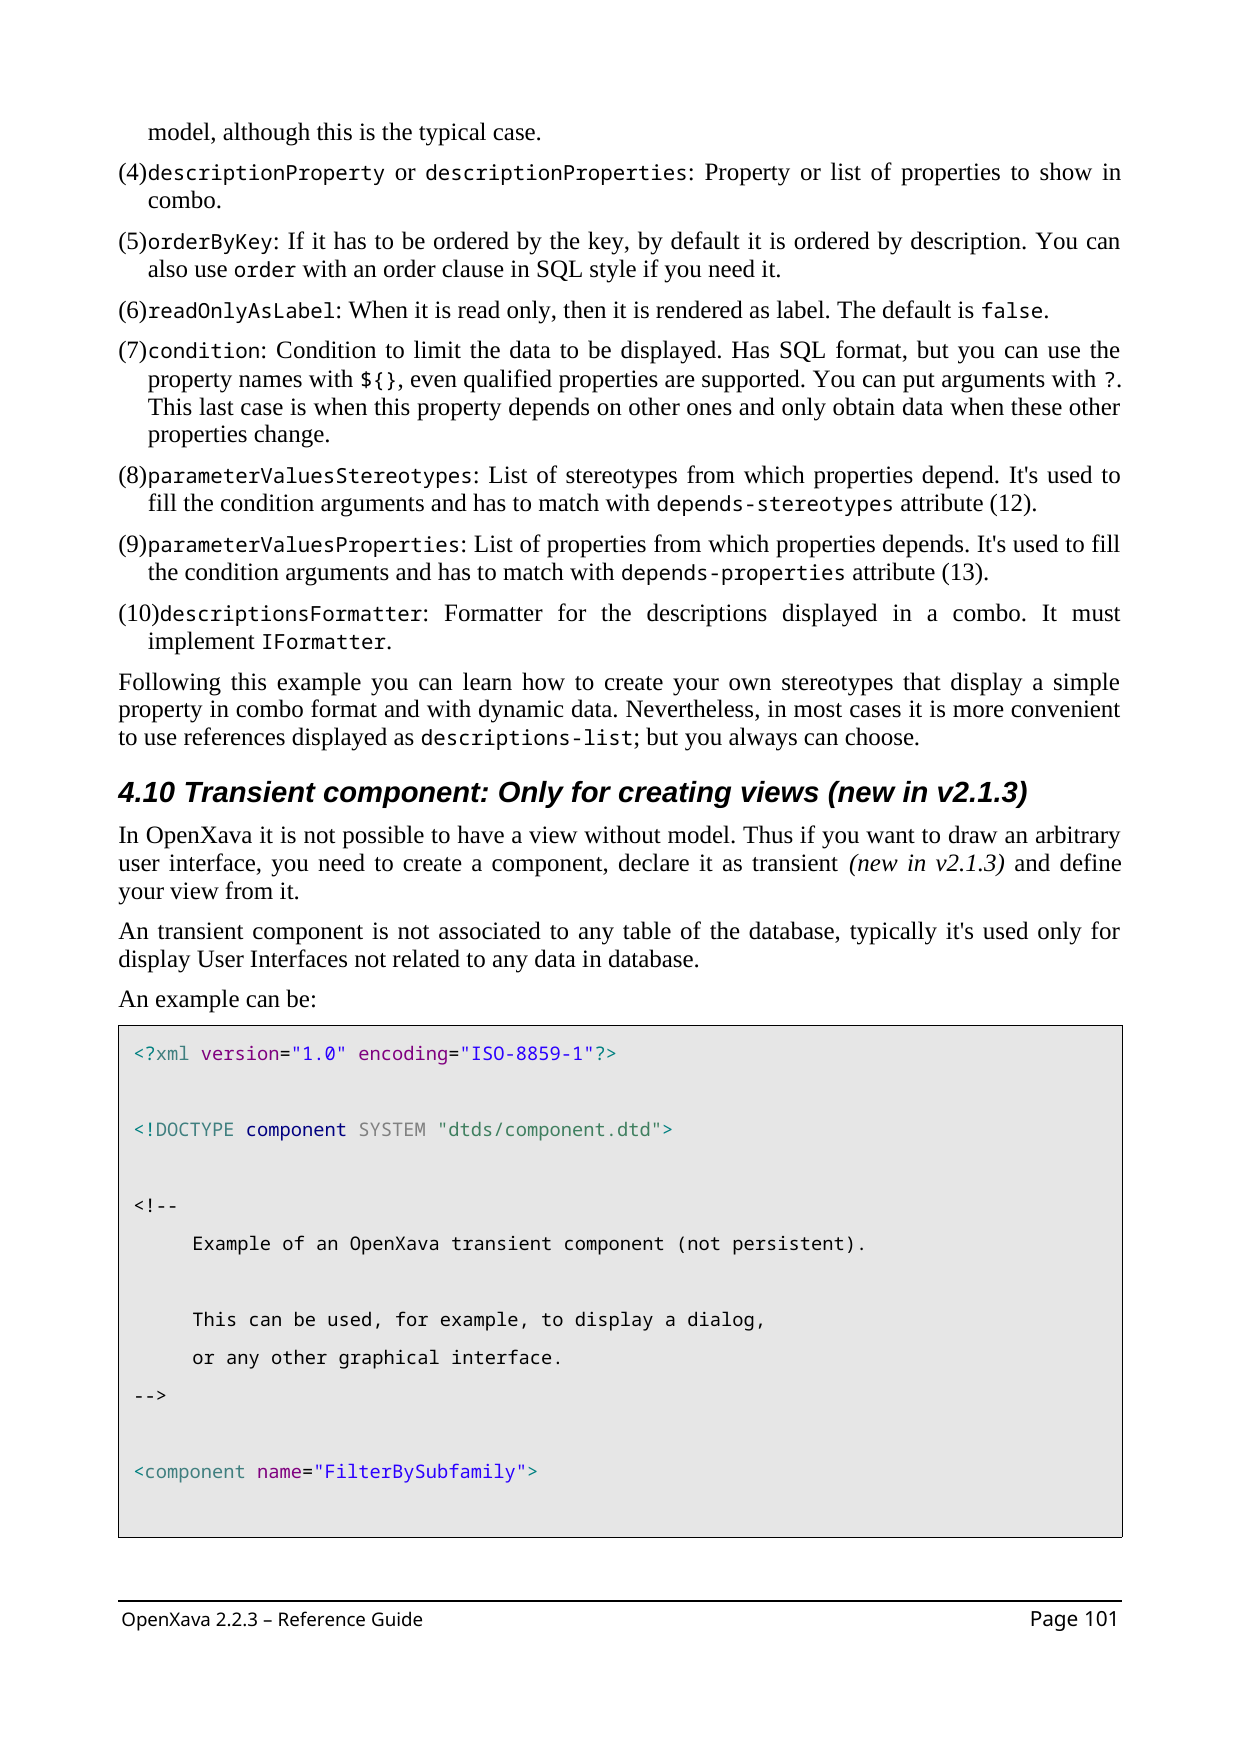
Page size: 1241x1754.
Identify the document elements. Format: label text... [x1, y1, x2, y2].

text <?xml version="1.0" encoding="ISO-8859-1"?> [119, 1026, 1122, 1063]
text In OpenXava it is not possible to have a view without model. Thus if you want to draw an arbitrary user interface, you need to create a component, declare it as transient (new in v2.1.3) and define your view from it. [118, 822, 1122, 905]
list model, although this is the typical case. [118, 118, 1122, 146]
text An transient component is not associated to any table of the database, typically it's used only for display User Interfaces not related to any data in database. [118, 917, 1122, 973]
list parameterValuesProperties: List of properties from which properties depends. It's used to fill the condition arguments and has to match with depends-properties attribute (13). [118, 530, 1122, 586]
text <component name="FilterBySubfamily"> [119, 1443, 1122, 1482]
list condition: Condition to limit the data to be displayed. Has SQL format, but you can use the property names with ${}, even qualified properties are supported. You can put arguments with ?. This last case is when this property depends on other ones and only obtain data when these other properties change. [118, 336, 1122, 448]
text <!-- [119, 1177, 1122, 1215]
text --> [119, 1367, 1122, 1406]
text or any other graphical interface. [119, 1329, 1122, 1367]
list parameterValuesStereotypes: List of stereotypes from which properties depend. It's used to fill the condition arguments and has to match with depends-stereotypes attribute (12). [118, 461, 1122, 517]
text <!DOCTYPE component SYSTEM "dtds/component.dtd"> [119, 1101, 1122, 1139]
list readOnlyAsLabel: When it is read only, then it is rendered as label. The default is false. [118, 296, 1122, 324]
list descriptionProperty or descriptionProperties: Property or list of properties to show in combo. [118, 158, 1122, 214]
text Example of an OpenXava transient component (not persistent). [119, 1215, 1122, 1253]
subtitle Transient component: Only for creating views (new in v2.1.3) [118, 776, 1122, 809]
text An example can be: [118, 985, 1122, 1013]
text Following this example you can learn how to create your own stereotypes that display a simple property in combo format and with dynamic data. Nevertheless, in most cases it is more convenient to use references displayed as descriptions-list; but you always can choose. [118, 668, 1122, 751]
list descriptionsFormatter: Formatter for the descriptions displayed in a combo. It must implement IFormatter. [118, 599, 1122, 655]
list orderByKey: If it has to be ordered by the key, by default it is ordered by description. You can also use order with an order clause in SQL style if you need it. [118, 227, 1122, 283]
text This can be used, for example, to display a dialog, [119, 1291, 1122, 1329]
